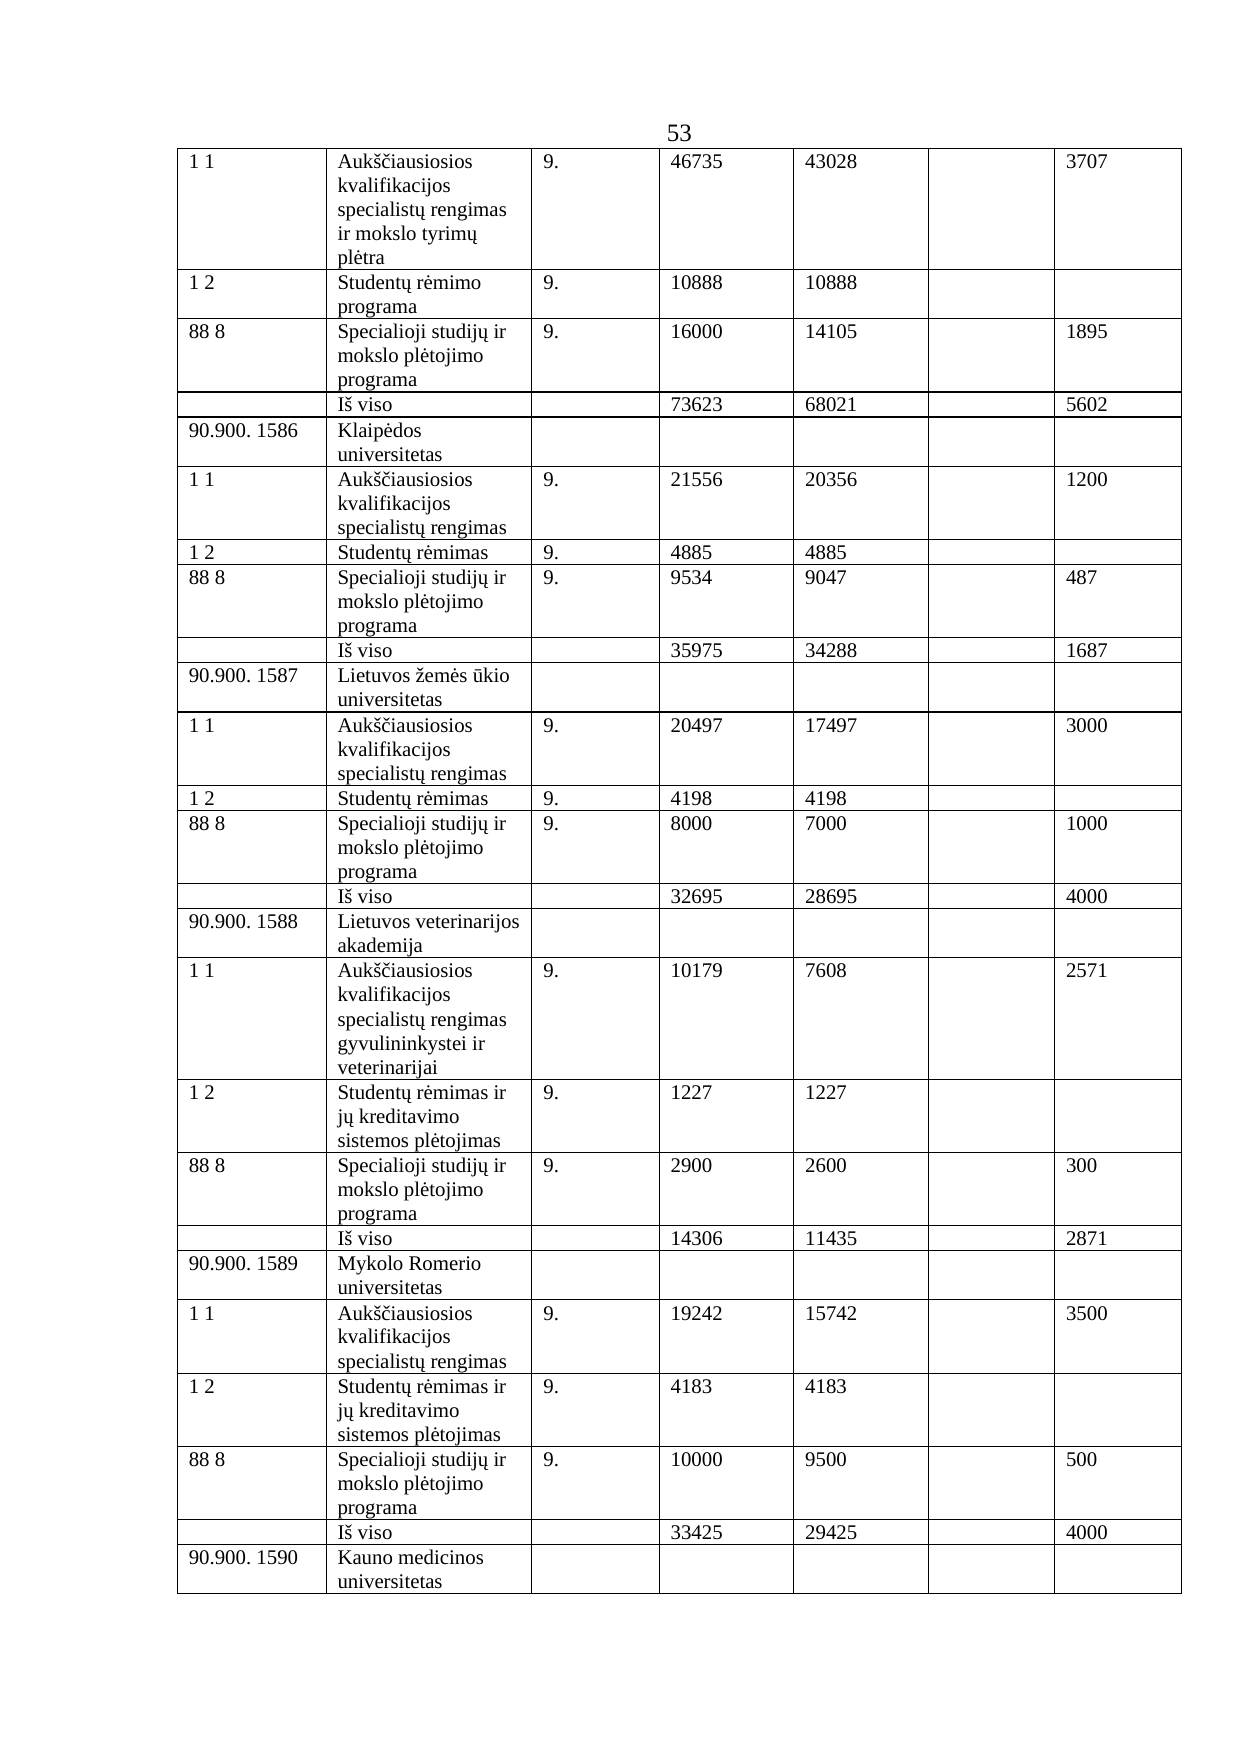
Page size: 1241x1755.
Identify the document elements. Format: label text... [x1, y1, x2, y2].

table_cell [929, 149, 1054, 269]
table_cell 3707 [1055, 149, 1181, 269]
table_cell [532, 1520, 659, 1544]
table_cell Aukščiausiosios kvalifikacijos specialistų rengimas gyvulininkystei ir veterinarijai [327, 958, 531, 1079]
table_cell Aukščiausiosios kvalifikacijos specialistų rengimas ir mokslo tyrimų plėtra [327, 149, 531, 269]
table_cell Aukščiausiosios kvalifikacijos specialistų rengimas [327, 1300, 531, 1373]
table_cell [929, 1251, 1054, 1299]
table_cell 32695 [660, 884, 793, 908]
table_cell Iš viso [327, 638, 531, 662]
table_cell Lietuvos veterinarijos akademija [327, 909, 531, 957]
table_cell 7608 [794, 958, 928, 1079]
table_cell 33425 [660, 1520, 793, 1544]
table_cell [660, 1545, 793, 1593]
table_cell Lietuvos žemės ūkio universitetas [327, 663, 531, 711]
table_cell [1055, 1374, 1181, 1446]
table_cell 1 2 [178, 1374, 326, 1446]
table_cell [1055, 270, 1181, 318]
table_cell Aukščiausiosios kvalifikacijos specialistų rengimas [327, 713, 531, 785]
table_cell 88 8 [178, 319, 326, 391]
table_cell [929, 884, 1054, 908]
table_cell [660, 909, 793, 957]
table_cell Iš viso [327, 884, 531, 908]
table_cell [1055, 909, 1181, 957]
table_cell 73623 [660, 393, 793, 416]
table_cell [929, 638, 1054, 662]
table_cell 1 1 [178, 467, 326, 539]
table_cell 90.900. 1590 [178, 1545, 326, 1593]
table_cell [929, 1153, 1054, 1225]
table_cell [794, 1545, 928, 1593]
table_cell 5602 [1055, 393, 1181, 416]
table_cell [660, 1251, 793, 1299]
table_cell 1000 [1055, 811, 1181, 883]
table_cell [178, 884, 326, 908]
table_cell [1055, 418, 1181, 466]
table_cell [929, 467, 1054, 539]
table_cell 9. [532, 1080, 659, 1152]
table_cell 300 [1055, 1153, 1181, 1225]
table_cell 9. [532, 786, 659, 810]
table_cell 10000 [660, 1447, 793, 1519]
table_cell 34288 [794, 638, 928, 662]
table_cell 3000 [1055, 713, 1181, 785]
table_cell [929, 540, 1054, 564]
table_cell [178, 393, 326, 416]
table_cell 9. [532, 1300, 659, 1373]
table_cell Specialioji studijų ir mokslo plėtojimo programa [327, 1447, 531, 1519]
table_cell [929, 1374, 1054, 1446]
table_cell 10888 [660, 270, 793, 318]
table_cell 20356 [794, 467, 928, 539]
table_cell [929, 565, 1054, 637]
table_cell [929, 958, 1054, 1079]
table_cell [929, 270, 1054, 318]
table_cell [929, 663, 1054, 711]
table_cell Klaipėdos universitetas [327, 418, 531, 466]
table_cell [532, 418, 659, 466]
table_cell 1 1 [178, 149, 326, 269]
table_cell [532, 638, 659, 662]
table_cell [929, 1080, 1054, 1152]
table_cell 7000 [794, 811, 928, 883]
table_cell [660, 663, 793, 711]
table_cell [532, 1251, 659, 1299]
table_cell Studentų rėmimas [327, 540, 531, 564]
table_cell 28695 [794, 884, 928, 908]
table_cell Iš viso [327, 1226, 531, 1250]
table_cell 4198 [794, 786, 928, 810]
table_cell 90.900. 1586 [178, 418, 326, 466]
table_cell 9534 [660, 565, 793, 637]
table_cell 19242 [660, 1300, 793, 1373]
table_cell 46735 [660, 149, 793, 269]
table_cell 88 8 [178, 811, 326, 883]
table_cell 2600 [794, 1153, 928, 1225]
table_cell 9. [532, 1374, 659, 1446]
table_cell 21556 [660, 467, 793, 539]
table_cell 1227 [660, 1080, 793, 1152]
table_cell 9. [532, 1153, 659, 1225]
table_cell [794, 418, 928, 466]
table_cell 9. [532, 1447, 659, 1519]
table_cell Kauno medicinos universitetas [327, 1545, 531, 1593]
table_cell [929, 1226, 1054, 1250]
table_cell 90.900. 1588 [178, 909, 326, 957]
table_cell 4198 [660, 786, 793, 810]
table_cell 9500 [794, 1447, 928, 1519]
table_cell 16000 [660, 319, 793, 391]
table_cell 9. [532, 540, 659, 564]
table_cell Studentų rėmimas [327, 786, 531, 810]
table_cell 88 8 [178, 1447, 326, 1519]
table_cell 9. [532, 565, 659, 637]
table_cell 20497 [660, 713, 793, 785]
table_cell 500 [1055, 1447, 1181, 1519]
table_cell 1200 [1055, 467, 1181, 539]
table_cell [1055, 1080, 1181, 1152]
table_cell 487 [1055, 565, 1181, 637]
table_cell 1 2 [178, 786, 326, 810]
table_cell [178, 1226, 326, 1250]
table_cell Specialioji studijų ir mokslo plėtojimo programa [327, 811, 531, 883]
table_cell Studentų rėmimas ir jų kreditavimo sistemos plėtojimas [327, 1374, 531, 1446]
table_cell 4183 [794, 1374, 928, 1446]
table_cell 2571 [1055, 958, 1181, 1079]
table_cell [1055, 786, 1181, 810]
table_cell 14306 [660, 1226, 793, 1250]
table_cell 88 8 [178, 565, 326, 637]
table_cell Specialioji studijų ir mokslo plėtojimo programa [327, 565, 531, 637]
table_cell Iš viso [327, 1520, 531, 1544]
table_cell [532, 1545, 659, 1593]
table_cell [794, 663, 928, 711]
table_cell 4000 [1055, 1520, 1181, 1544]
table_cell 1 1 [178, 1300, 326, 1373]
table_cell 1895 [1055, 319, 1181, 391]
table_cell 4183 [660, 1374, 793, 1446]
table_cell Mykolo Romerio universitetas [327, 1251, 531, 1299]
table_cell 9. [532, 319, 659, 391]
table_cell [532, 909, 659, 957]
table_cell [929, 909, 1054, 957]
table_cell [532, 884, 659, 908]
table_cell Studentų rėmimas ir jų kreditavimo sistemos plėtojimas [327, 1080, 531, 1152]
table_cell 68021 [794, 393, 928, 416]
table_cell [178, 638, 326, 662]
table_cell 4885 [794, 540, 928, 564]
table_cell 29425 [794, 1520, 928, 1544]
table_cell 10888 [794, 270, 928, 318]
table_cell 9. [532, 958, 659, 1079]
table_cell [929, 1520, 1054, 1544]
table_cell [929, 1545, 1054, 1593]
table_cell [1055, 540, 1181, 564]
table_cell Aukščiausiosios kvalifikacijos specialistų rengimas [327, 467, 531, 539]
table_cell [660, 418, 793, 466]
table_cell 43028 [794, 149, 928, 269]
table_cell 1 2 [178, 540, 326, 564]
table_cell 14105 [794, 319, 928, 391]
table_cell 3500 [1055, 1300, 1181, 1373]
table_cell [1055, 1251, 1181, 1299]
table_cell 8000 [660, 811, 793, 883]
table_cell 9. [532, 713, 659, 785]
table_cell [794, 1251, 928, 1299]
table_cell Specialioji studijų ir mokslo plėtojimo programa [327, 319, 531, 391]
table_cell [929, 319, 1054, 391]
table_cell 15742 [794, 1300, 928, 1373]
table_cell 17497 [794, 713, 928, 785]
table_cell 90.900. 1589 [178, 1251, 326, 1299]
table_cell 1 2 [178, 270, 326, 318]
table_cell 1 1 [178, 713, 326, 785]
table_cell 9. [532, 270, 659, 318]
table_cell [929, 811, 1054, 883]
table_cell 9047 [794, 565, 928, 637]
table_cell 9. [532, 149, 659, 269]
table_cell [929, 786, 1054, 810]
table_cell 1 1 [178, 958, 326, 1079]
table_cell [794, 909, 928, 957]
table_cell [178, 1520, 326, 1544]
table_cell [929, 393, 1054, 416]
table_cell [929, 1447, 1054, 1519]
table_cell 35975 [660, 638, 793, 662]
table_cell Specialioji studijų ir mokslo plėtojimo programa [327, 1153, 531, 1225]
table_cell 10179 [660, 958, 793, 1079]
table_cell 1687 [1055, 638, 1181, 662]
table_cell 1227 [794, 1080, 928, 1152]
table_cell 9. [532, 811, 659, 883]
table_cell [1055, 1545, 1181, 1593]
table_cell Studentų rėmimo programa [327, 270, 531, 318]
table_cell 11435 [794, 1226, 928, 1250]
table_cell 4885 [660, 540, 793, 564]
table_cell 2900 [660, 1153, 793, 1225]
table_cell [532, 393, 659, 416]
table_cell 88 8 [178, 1153, 326, 1225]
table_cell 90.900. 1587 [178, 663, 326, 711]
table_cell 9. [532, 467, 659, 539]
table_cell [1055, 663, 1181, 711]
table_cell 1 2 [178, 1080, 326, 1152]
table_cell 2871 [1055, 1226, 1181, 1250]
table_cell [532, 1226, 659, 1250]
table_cell [929, 713, 1054, 785]
table_cell Iš viso [327, 393, 531, 416]
table_cell [532, 663, 659, 711]
table_cell 4000 [1055, 884, 1181, 908]
table_cell [929, 418, 1054, 466]
table_cell [929, 1300, 1054, 1373]
